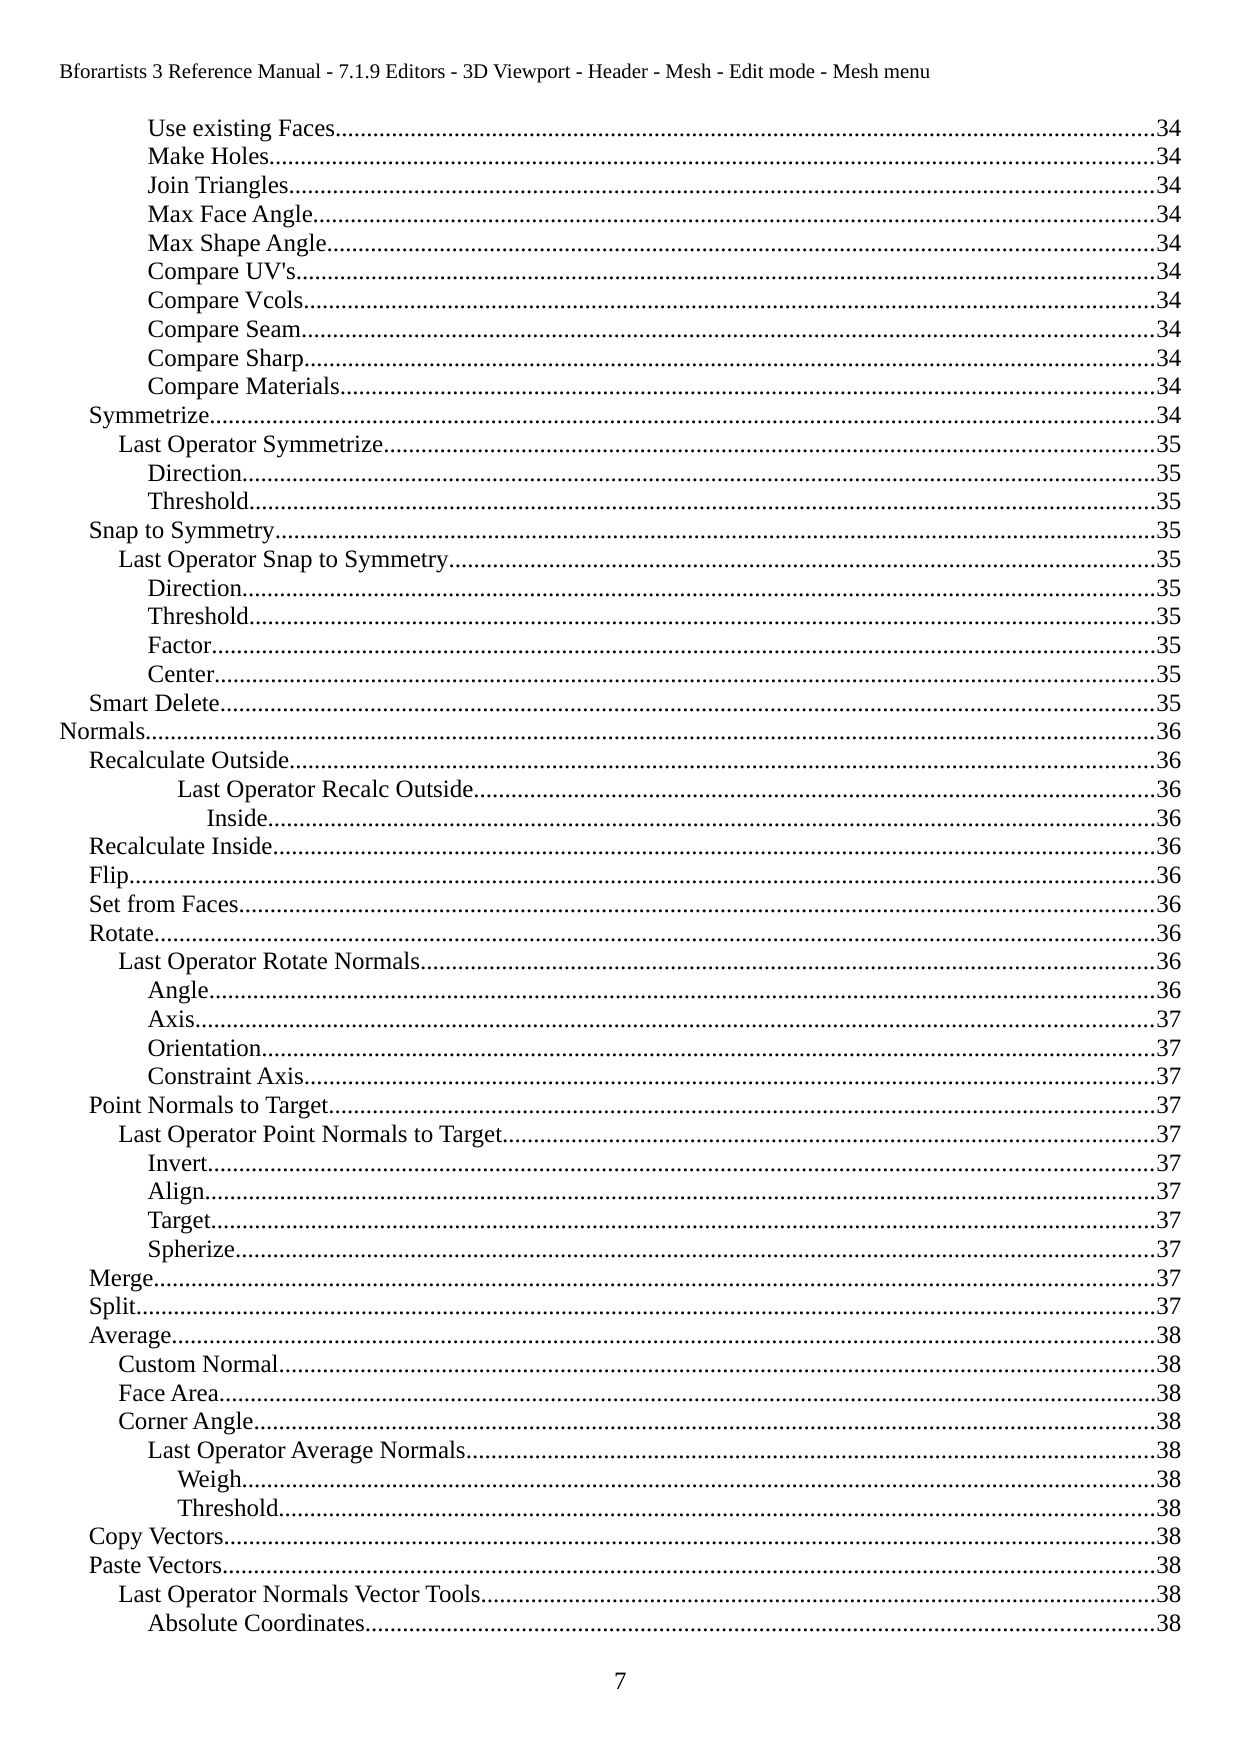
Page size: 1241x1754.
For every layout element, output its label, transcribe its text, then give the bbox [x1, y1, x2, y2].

text Absolute Coordinates 38 [147, 1608, 1181, 1636]
text Merge 37 [88, 1263, 1181, 1291]
text Recalculate Inside 36 [88, 831, 1181, 860]
text Snap to Symmetry 35 [88, 515, 1181, 544]
text Constraint Axis 37 [147, 1061, 1181, 1090]
text Last Operator Symmetrize 35 [118, 429, 1181, 458]
text Compare Materials 34 [147, 371, 1181, 400]
text Axis 37 [147, 1004, 1181, 1033]
text Flip 36 [88, 860, 1181, 889]
text Last Operator Normals Vector Tools 38 [118, 1579, 1181, 1608]
text Direction 35 [147, 573, 1181, 601]
text Angle 36 [147, 975, 1181, 1004]
text Threshold 35 [147, 601, 1181, 630]
text Inside 36 [206, 803, 1181, 831]
text Weigh 38 [177, 1464, 1181, 1493]
text Target 37 [147, 1205, 1181, 1234]
text Symmetrize 34 [88, 400, 1181, 429]
text Compare UV's 34 [147, 256, 1181, 285]
text Point Normals to Target 37 [88, 1090, 1181, 1119]
text Average 38 [88, 1320, 1181, 1349]
text Threshold 35 [147, 486, 1181, 515]
text Last Operator Average Normals 38 [147, 1435, 1181, 1464]
text Use existing Faces 34 [147, 113, 1181, 141]
text Normals 36 [59, 716, 1181, 745]
text Max Face Angle 34 [147, 199, 1181, 228]
text Rotate 36 [88, 918, 1181, 946]
text Paste Vectors 38 [88, 1550, 1181, 1579]
text Last Operator Recalc Outside 36 [177, 774, 1181, 803]
text Make Holes 34 [147, 141, 1181, 170]
text Face Area 38 [118, 1378, 1181, 1406]
text Compare Vcols 34 [147, 285, 1181, 314]
text Join Triangles 34 [147, 170, 1181, 199]
text Center 35 [147, 659, 1181, 688]
text Compare Seam 34 [147, 314, 1181, 343]
text Corner Angle 38 [118, 1406, 1181, 1435]
text Last Operator Rotate Normals 36 [118, 946, 1181, 975]
text Factor 35 [147, 630, 1181, 659]
text Invert 37 [147, 1148, 1181, 1176]
text Copy Vectors 38 [88, 1521, 1181, 1550]
text Split 37 [88, 1291, 1181, 1320]
text Set from Faces 36 [88, 889, 1181, 918]
text Direction 35 [147, 458, 1181, 486]
text Recalculate Outside 36 [88, 745, 1181, 774]
text Spherize 37 [147, 1234, 1181, 1263]
text Custom Normal 38 [118, 1349, 1181, 1378]
text Compare Sharp 34 [147, 343, 1181, 371]
text Align 37 [147, 1176, 1181, 1205]
text Max Shape Angle 34 [147, 228, 1181, 256]
text Last Operator Snap to Symmetry 35 [118, 544, 1181, 573]
text Smart Delete 35 [88, 688, 1181, 716]
text Threshold 38 [177, 1493, 1181, 1521]
text Last Operator Point Normals to Target 37 [118, 1119, 1181, 1148]
text Orientation 37 [147, 1033, 1181, 1061]
